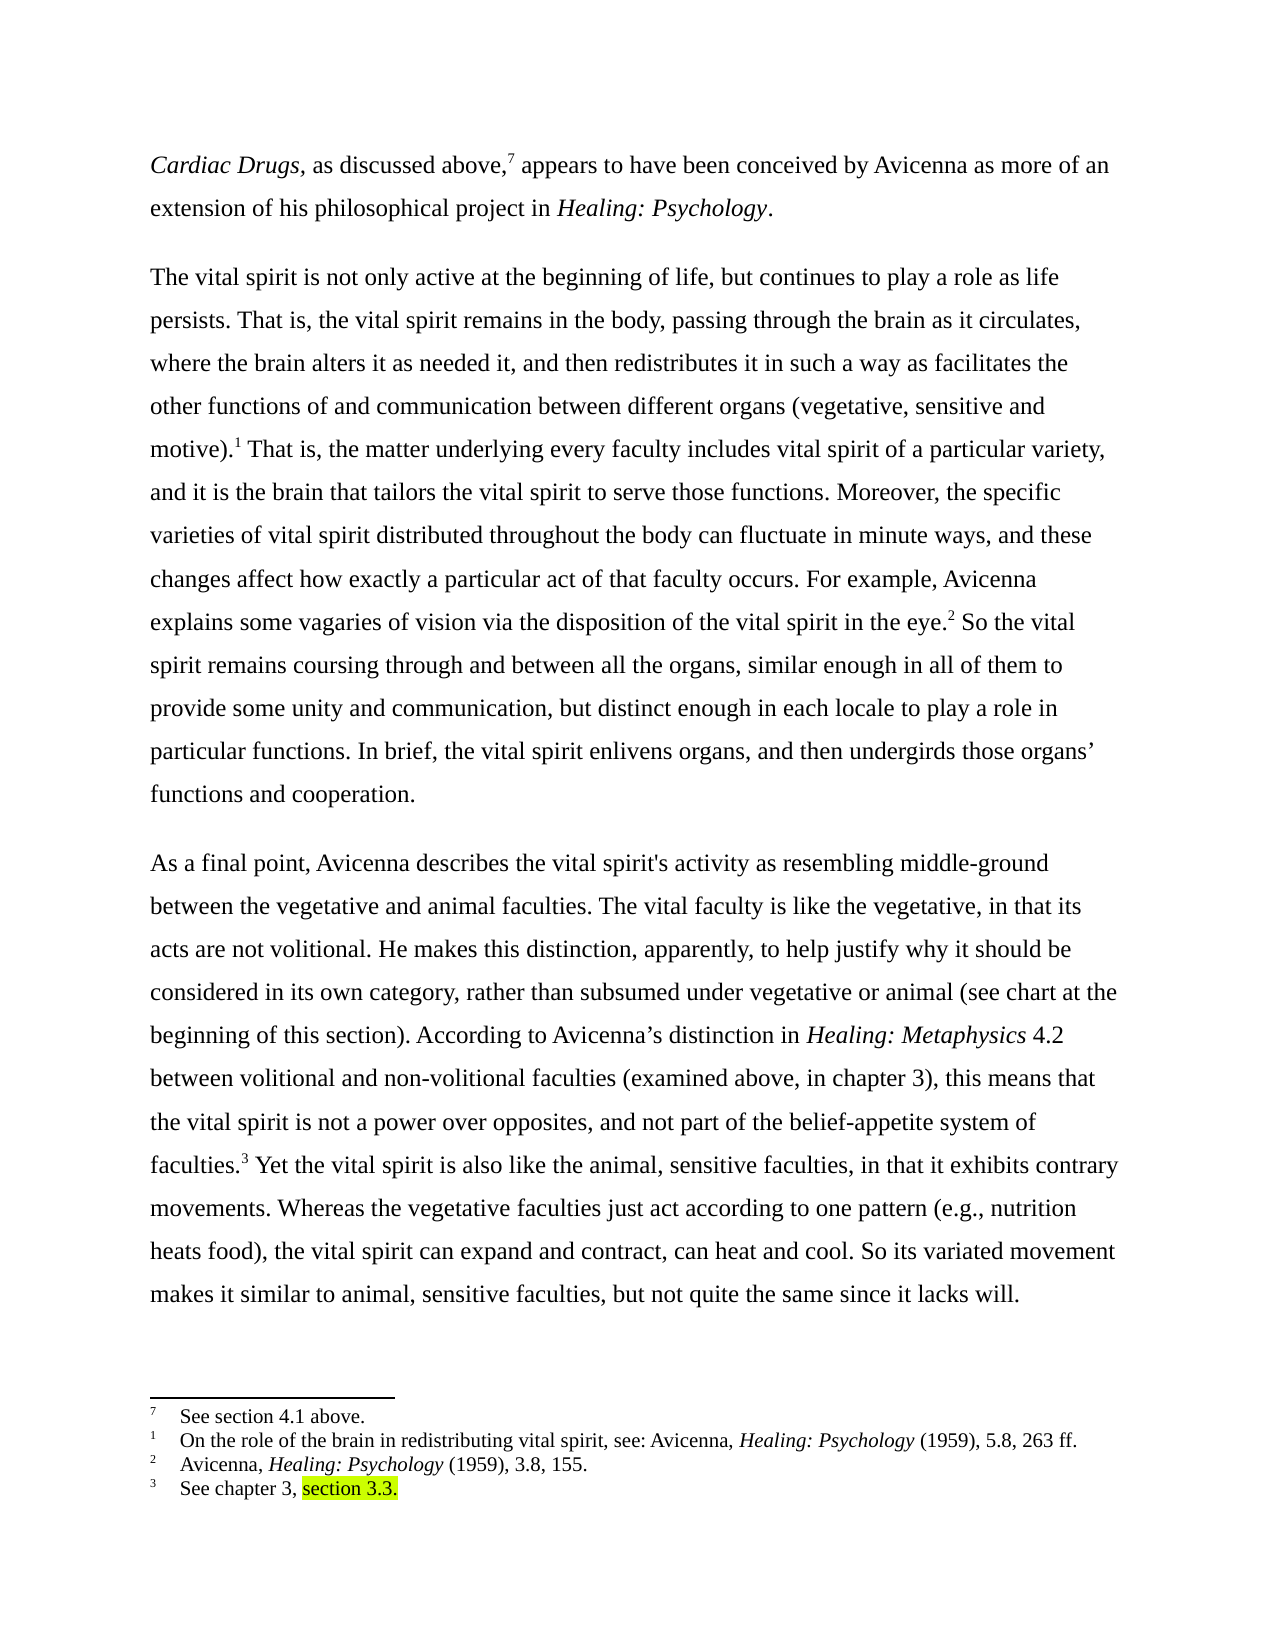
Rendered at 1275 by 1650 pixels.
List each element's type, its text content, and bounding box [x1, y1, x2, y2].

text The vital spirit is not only active at the beginning of life, but continues to play a role as life persists. That is, the vital spirit remains in the body, passing through the brain as it circulates, where the brain alters it as needed it, and then redistributes it in such a way as facilitates the other functions of and communication between different organs (vegetative, sensitive and motive). That is, the matter underlying every faculty includes vital spirit of a particular variety, and it is the brain that tailors the vital spirit to serve those functions. Moreover, the specific varieties of vital spirit distributed throughout the body can fluctuate in minute ways, and these changes affect how exactly a particular act of that faculty occurs. For example, Avicenna explains some vagaries of vision via the disposition of the vital spirit in the eye. So the vital spirit remains coursing through and between all the organs, similar enough in all of them to provide some unity and communication, but distinct enough in each locale to play a role in particular functions. In brief, the vital spirit enlivens organs, and then undergirds those organs’ functions and cooperation. [150, 262, 1125, 808]
text On the role of the brain in redistributing vital spirit, see: Avicenna, Healing: Psychology (1959), 5.8, 263 ff. [150, 1428, 1125, 1452]
text See chapter 3, section 3.3. [150, 1476, 1125, 1500]
text Cardiac Drugs, as discussed above, appears to have been conceived by Avicenna as more of an extension of his philosophical project in Healing: Psychology. [150, 150, 1125, 222]
text Avicenna, Healing: Psychology (1959), 3.8, 155. [150, 1452, 1125, 1476]
text See section 4.1 above. [150, 1404, 1125, 1428]
text As a final point, Avicenna describes the vital spirit's activity as resembling middle-ground between the vegetative and animal faculties. The vital faculty is like the vegetative, in that its acts are not volitional. He makes this distinction, apparently, to help justify why it should be considered in its own category, rather than subsumed under vegetative or animal (see chart at the beginning of this section). According to Avicenna’s distinction in Healing: Metaphysics 4.2 between volitional and non-volitional faculties (examined above, in chapter 3), this means that the vital spirit is not a power over opposites, and not part of the belief-appetite system of faculties. Yet the vital spirit is also like the animal, sensitive faculties, in that it exhibits contrary movements. Whereas the vegetative faculties just act according to one pattern (e.g., nutrition heats food), the vital spirit can expand and contract, can heat and cool. So its variated movement makes it similar to animal, sensitive faculties, but not quite the same since it lacks will. [150, 848, 1125, 1308]
